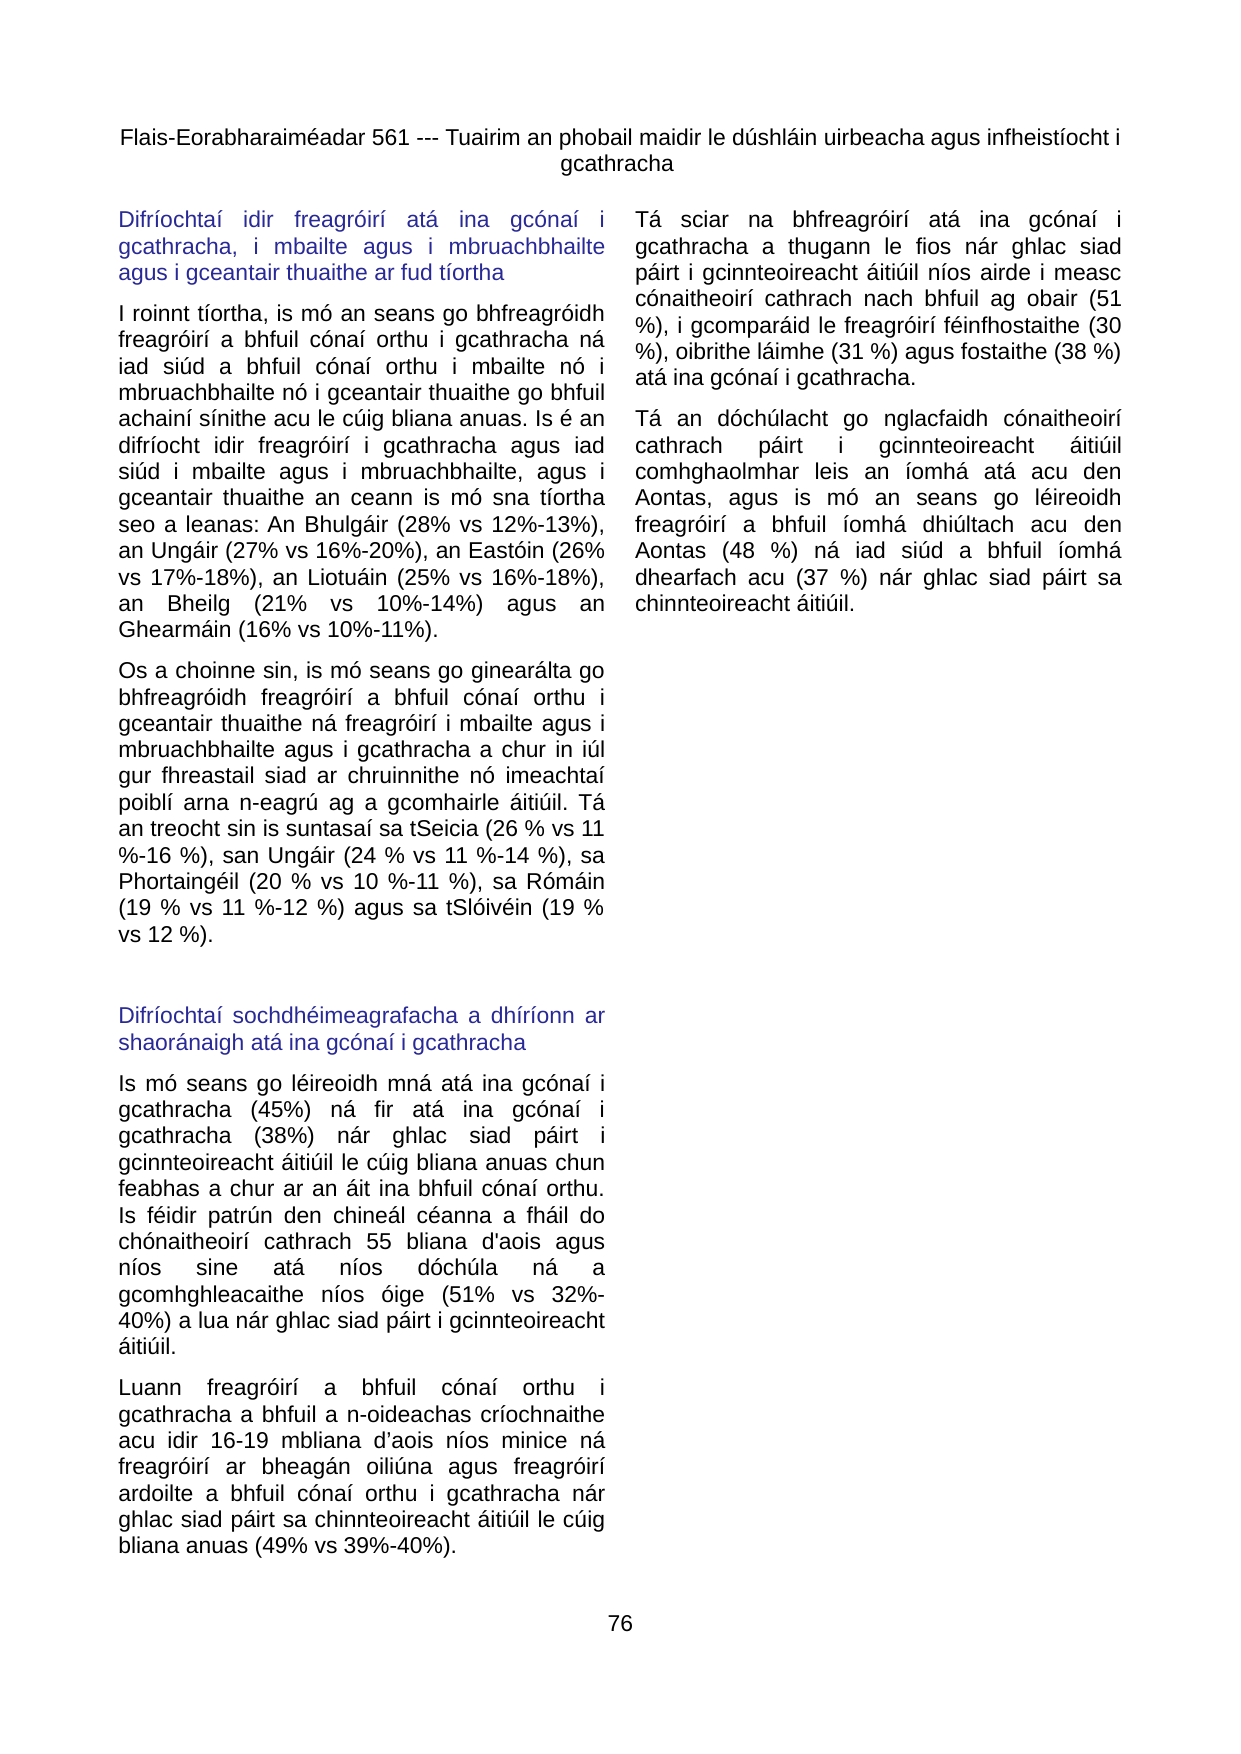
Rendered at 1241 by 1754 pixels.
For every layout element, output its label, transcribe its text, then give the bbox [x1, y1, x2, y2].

text Difríochtaí sochdhéimeagrafacha a dhíríonn ar shaoránaigh atá ina gcónaí i gcathracha [118, 1002, 605, 1055]
text I roinnt tíortha, is mó an seans go bhfreagróidh freagróirí a bhfuil cónaí orthu i gcathracha ná iad siúd a bhfuil cónaí orthu i mbailte nó i mbruachbhailte nó i gceantair thuaithe go bhfuil achainí sínithe acu le cúig bliana anuas. Is é an difríocht idir freagróirí i gcathracha agus iad siúd i mbailte agus i mbruachbhailte, agus i gceantair thuaithe an ceann is mó sna tíortha seo a leanas: An Bhulgáir (28% vs 12%-13%), an Ungáir (27% vs 16%-20%), an Eastóin (26% vs 17%-18%), an Liotuáin (25% vs 16%-18%), an Bheilg (21% vs 10%-14%) agus an Ghearmáin (16% vs 10%-11%). [118, 300, 605, 642]
text Difríochtaí idir freagróirí atá ina gcónaí i gcathracha, i mbailte agus i mbruachbhailte agus i gceantair thuaithe ar fud tíortha [118, 206, 605, 285]
text Luann freagróirí a bhfuil cónaí orthu i gcathracha a bhfuil a n-oideachas críochnaithe acu idir 16-19 mbliana d’aois níos minice ná freagróirí ar bheagán oiliúna agus freagróirí ardoilte a bhfuil cónaí orthu i gcathracha nár ghlac siad páirt sa chinnteoireacht áitiúil le cúig bliana anuas (49% vs 39%-40%). [118, 1374, 605, 1559]
text Tá sciar na bhfreagróirí atá ina gcónaí i gcathracha a thugann le fios nár ghlac siad páirt i gcinnteoireacht áitiúil níos airde i measc cónaitheoirí cathrach nach bhfuil ag obair (51 %), i gcomparáid le freagróirí féinfhostaithe (30 %), oibrithe láimhe (31 %) agus fostaithe (38 %) atá ina gcónaí i gcathracha. [635, 206, 1122, 391]
text Is mó seans go léireoidh mná atá ina gcónaí i gcathracha (45%) ná fir atá ina gcónaí i gcathracha (38%) nár ghlac siad páirt i gcinnteoireacht áitiúil le cúig bliana anuas chun feabhas a chur ar an áit ina bhfuil cónaí orthu. Is féidir patrún den chineál céanna a fháil do chónaitheoirí cathrach 55 bliana d'aois agus níos sine atá níos dóchúla ná a gcomhghleacaithe níos óige (51% vs 32%-40%) a lua nár ghlac siad páirt i gcinnteoireacht áitiúil. [118, 1070, 605, 1360]
text Tá an dóchúlacht go nglacfaidh cónaitheoirí cathrach páirt i gcinnteoireacht áitiúil comhghaolmhar leis an íomhá atá acu den Aontas, agus is mó an seans go léireoidh freagróirí a bhfuil íomhá dhiúltach acu den Aontas (48 %) ná iad siúd a bhfuil íomhá dhearfach acu (37 %) nár ghlac siad páirt sa chinnteoireacht áitiúil. [635, 405, 1122, 616]
text Os a choinne sin, is mó seans go ginearálta go bhfreagróidh freagróirí a bhfuil cónaí orthu i gceantair thuaithe ná freagróirí i mbailte agus i mbruachbhailte agus i gcathracha a chur in iúl gur fhreastail siad ar chruinnithe nó imeachtaí poiblí arna n-eagrú ag a gcomhairle áitiúil. Tá an treocht sin is suntasaí sa tSeicia (26 % vs 11 %-16 %), san Ungáir (24 % vs 11 %-14 %), sa Phortaingéil (20 % vs 10 %-11 %), sa Rómáin (19 % vs 11 %-12 %) agus sa tSlóivéin (19 % vs 12 %). [118, 657, 605, 947]
